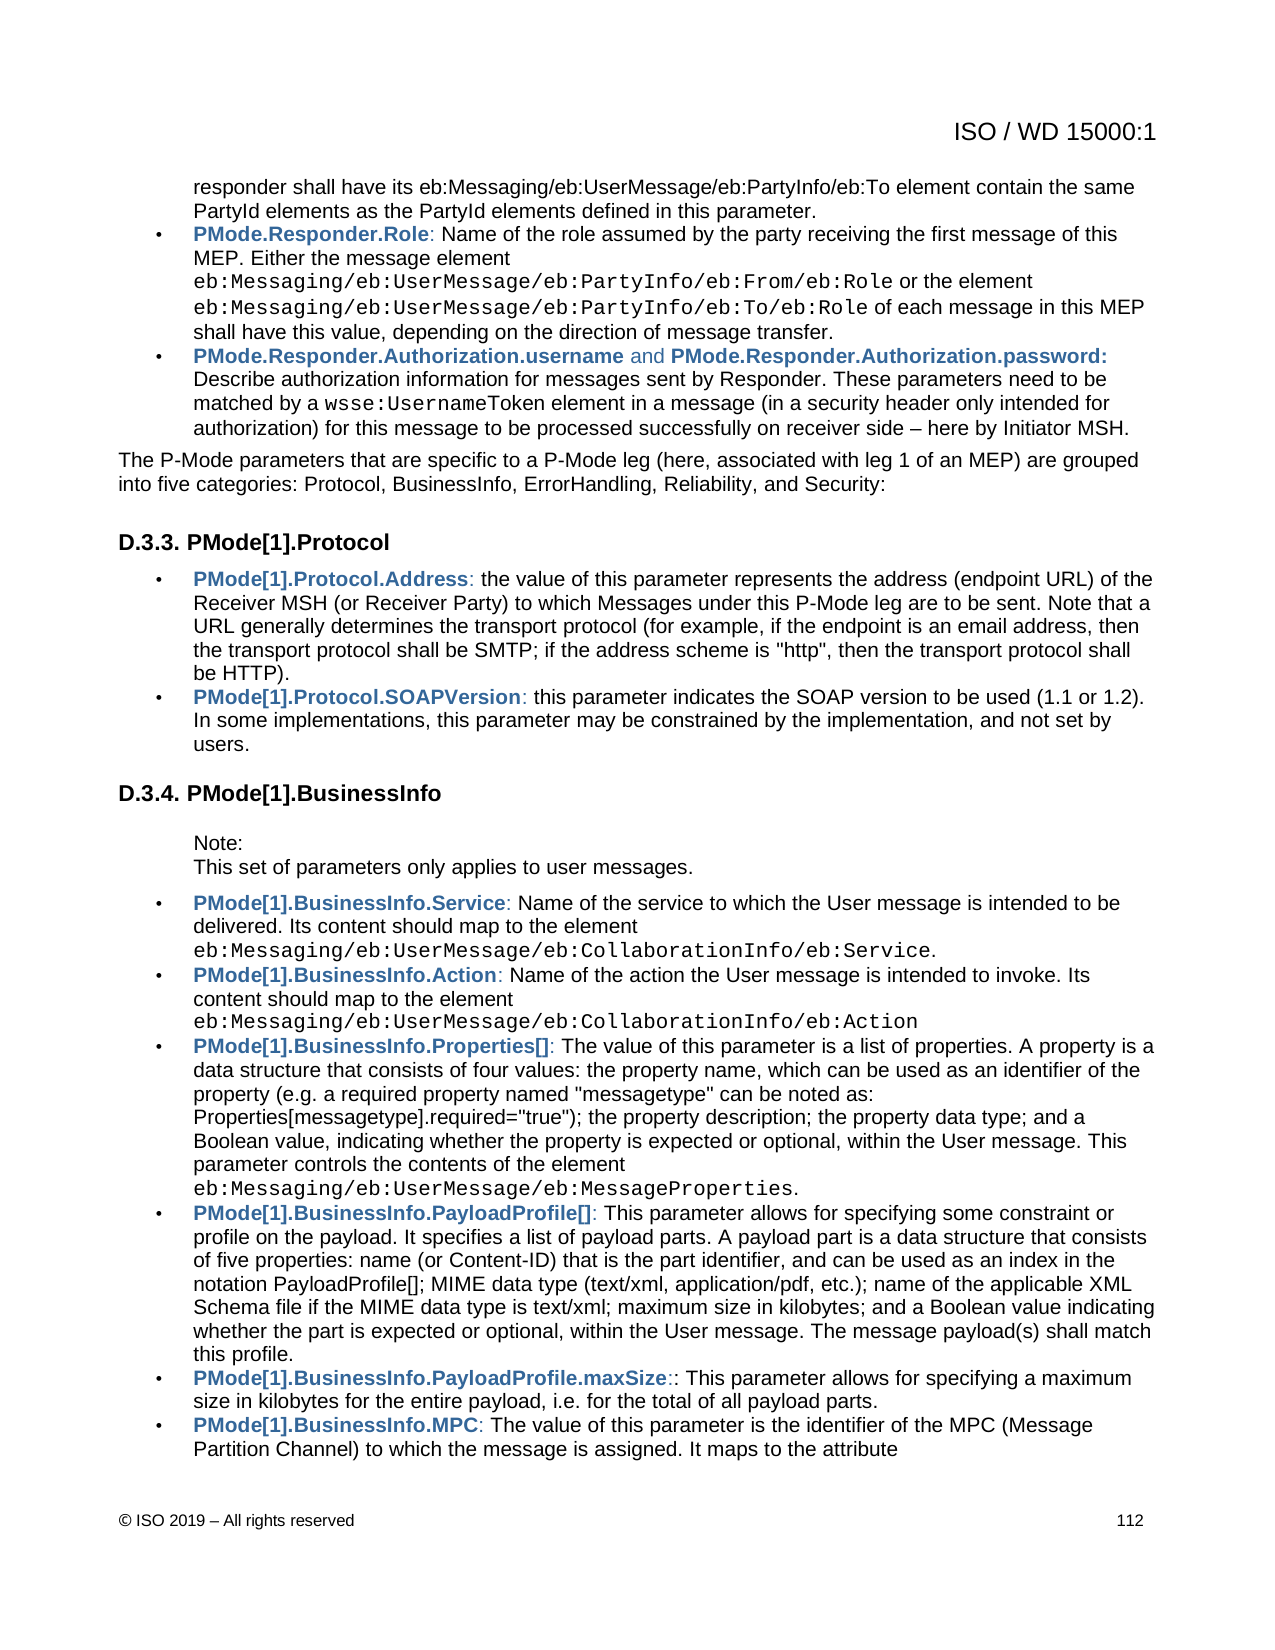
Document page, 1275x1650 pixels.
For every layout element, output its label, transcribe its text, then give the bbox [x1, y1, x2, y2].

text Note: This set of parameters only applies to user messages. [193, 832, 1082, 879]
list PMode[1].BusinessInfo.Service: Name of the service to which the User message is intended to be delivered. Its content should map to the element eb:Messaging/eb:UserMessage/eb:CollaborationInfo/eb:Service. [156, 891, 1157, 964]
list PMode[1].BusinessInfo.Action: Name of the action the User message is intended to invoke. Its content should map to the element eb:Messaging/eb:UserMessage/eb:CollaborationInfo/eb:Action [156, 964, 1157, 1035]
list PMode[1].Protocol.SOAPVersion: this parameter indicates the SOAP version to be used (1.1 or 1.2). In some implementations, this parameter may be constrained by the implementation, and not set by users. [156, 685, 1157, 756]
list PMode.Responder.Authorization.username and PMode.Responder.Authorization.password: Describe authorization information for messages sent by Responder. These parameters need to be matched by a wsse:UsernameToken element in a message (in a security header only intended for authorization) for this message to be processed successfully on receiver side – here by Initiator MSH. [156, 344, 1157, 440]
list PMode[1].BusinessInfo.MPC: The value of this parameter is the identifier of the MPC (Message Partition Channel) to which the message is assigned. It maps to the attribute [156, 1413, 1157, 1461]
list PMode.Responder.Role: Name of the role assumed by the party receiving the first message of this MEP. Either the message element eb:Messaging/eb:UserMessage/eb:PartyInfo/eb:From/eb:Role or the element eb:Messaging/eb:UserMessage/eb:PartyInfo/eb:To/eb:Role of each message in this MEP shall have this value, depending on the direction of message transfer. [156, 223, 1157, 344]
text The P-Mode parameters that are specific to a P-Mode leg (here, associated with leg 1 of an MEP) are grouped into five categories: Protocol, BusinessInfo, ErrorHandling, Reliability, and Security: [118, 448, 1157, 496]
list PMode[1].BusinessInfo.PayloadProfile.maxSize:: This parameter allows for specifying a maximum size in kilobytes for the entire payload, i.e. for the total of all payload parts. [156, 1366, 1157, 1413]
subtitle PMode[1].Protocol [118, 529, 1157, 555]
subtitle PMode[1].BusinessInfo [118, 781, 1157, 807]
list responder shall have its eb:Messaging/eb:UserMessage/eb:PartyInfo/eb:To element contain the same PartyId elements as the PartyId elements defined in this parameter. [156, 176, 1157, 223]
list PMode[1].BusinessInfo.Properties[]: The value of this parameter is a list of properties. A property is a data structure that consists of four values: the property name, which can be used as an identifier of the property (e.g. a required property named "messagetype" can be noted as: Properties[messagetype].required="true"); the property description; the property data type; and a Boolean value, indicating whether the property is expected or optional, within the User message. This parameter controls the contents of the element eb:Messaging/eb:UserMessage/eb:MessageProperties. [156, 1035, 1157, 1202]
list PMode[1].BusinessInfo.PayloadProfile[]: This parameter allows for specifying some constraint or profile on the payload. It specifies a list of payload parts. A payload part is a data structure that consists of five properties: name (or Content-ID) that is the part identifier, and can be used as an index in the notation PayloadProfile[]; MIME data type (text/xml, application/pdf, etc.); name of the applicable XML Schema file if the MIME data type is text/xml; maximum size in kilobytes; and a Boolean value indicating whether the part is expected or optional, within the User message. The message payload(s) shall match this profile. [156, 1202, 1157, 1366]
list PMode[1].Protocol.Address: the value of this parameter represents the address (endpoint URL) of the Receiver MSH (or Receiver Party) to which Messages under this P-Mode leg are to be sent. Note that a URL generally determines the transport protocol (for example, if the endpoint is an email address, then the transport protocol shall be SMTP; if the address scheme is "http", then the transport protocol shall be HTTP). [156, 567, 1157, 685]
